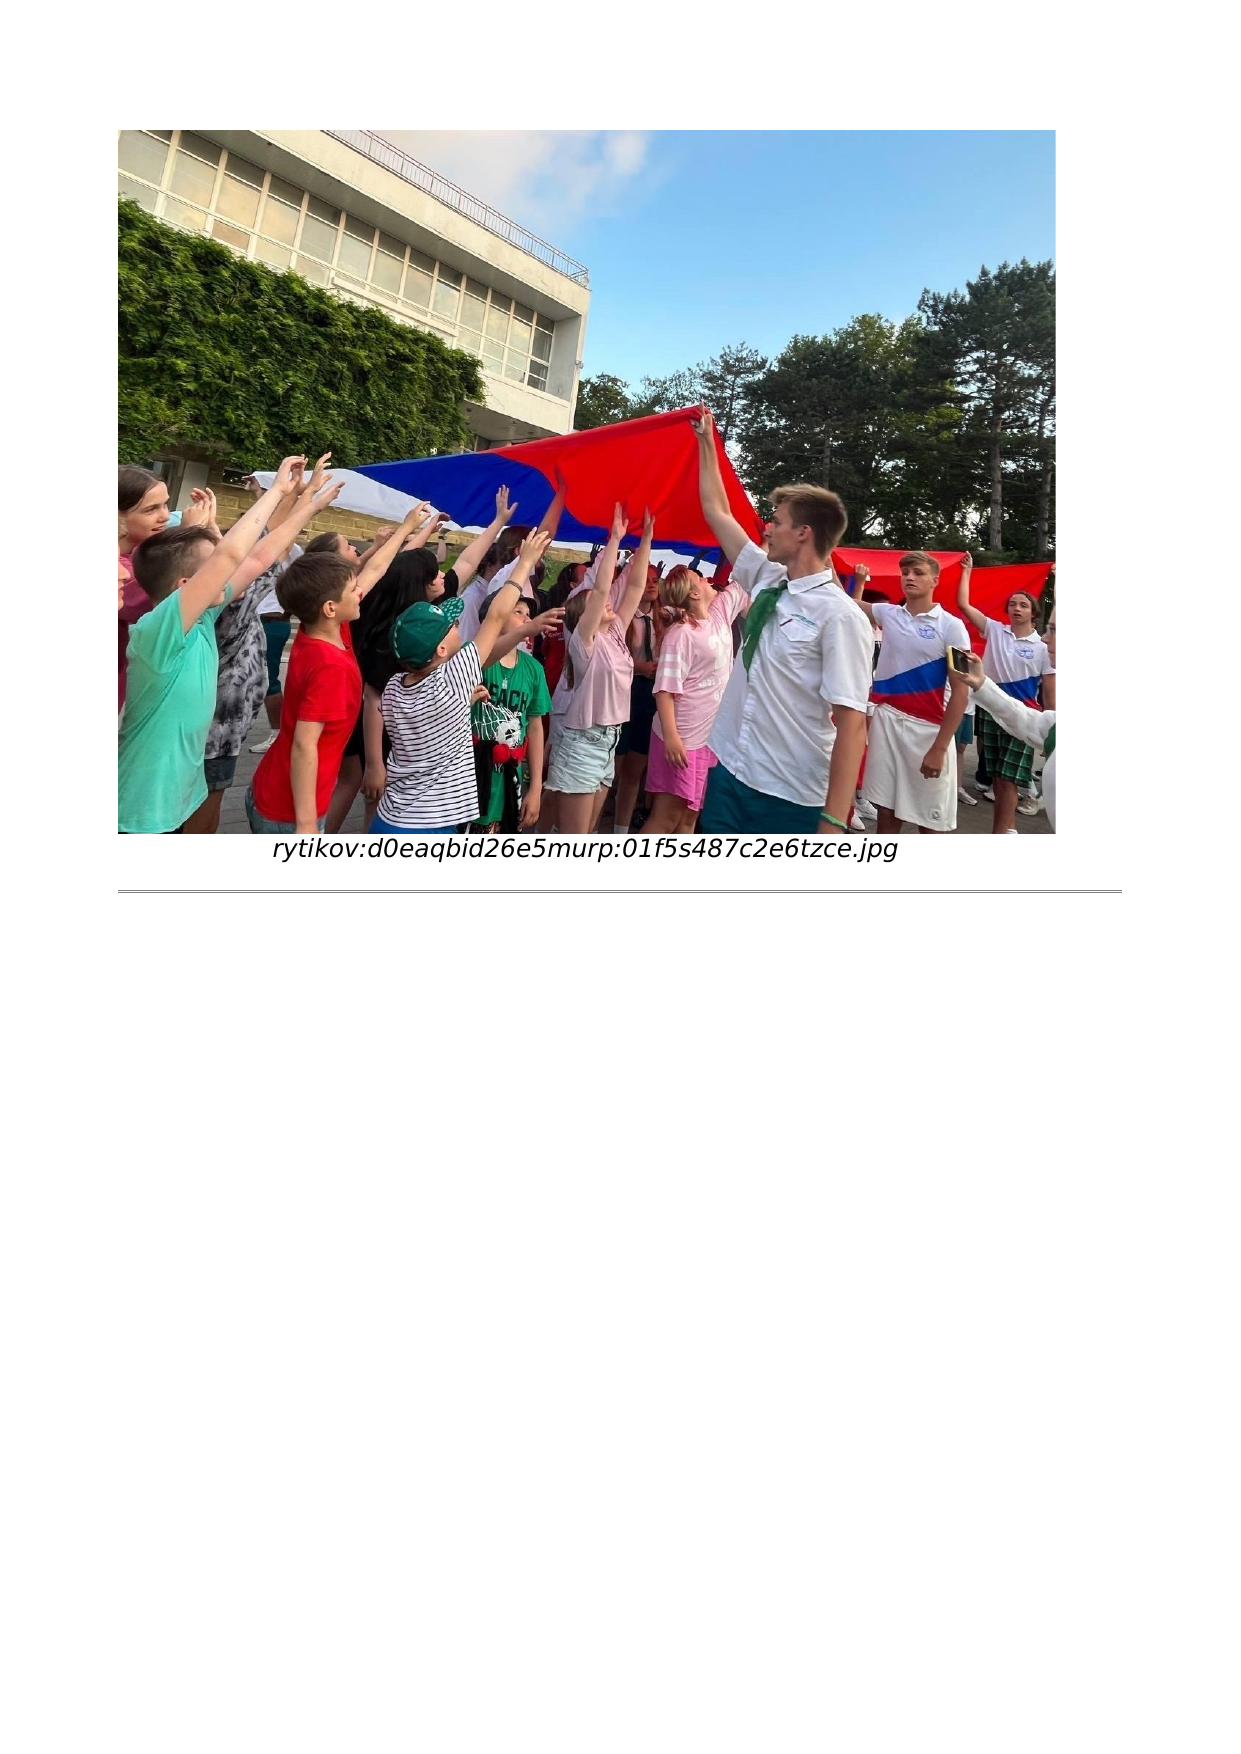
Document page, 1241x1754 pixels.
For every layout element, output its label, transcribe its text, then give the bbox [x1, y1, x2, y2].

picture [118, 130, 1056, 834]
text rytikov:d0eaqbid26e5murp:01f5s487c2e6tzce.jpg [118, 834, 1056, 863]
picture [724, 780, 762, 834]
picture [799, 812, 804, 823]
